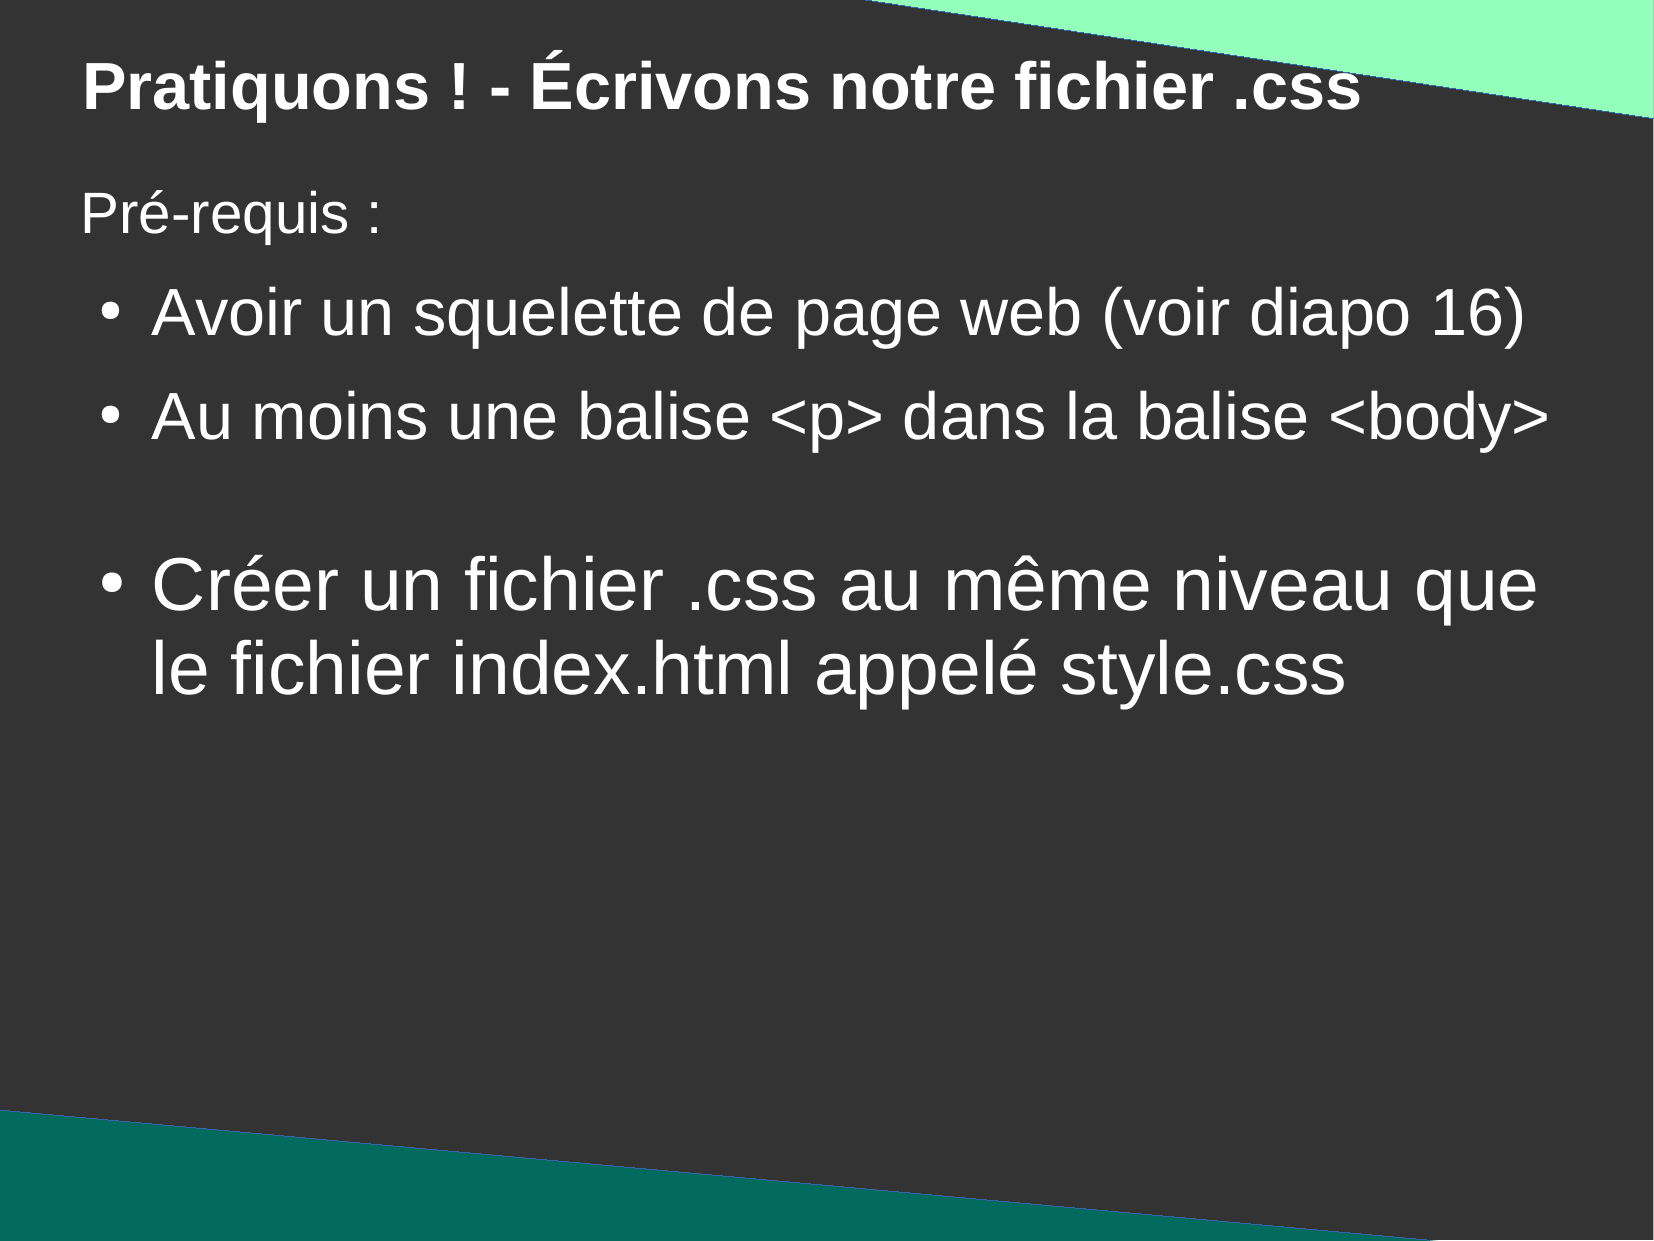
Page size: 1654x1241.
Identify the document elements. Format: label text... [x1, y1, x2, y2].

text_box [865, 0, 1654, 119]
list Créer un fichier .css au même niveau que le fichier index.html appelé style.css [80, 542, 1605, 721]
title Pratiquons ! - Écrivons notre fichier .css [82, 49, 1571, 152]
list Pré-requis : Avoir un squelette de page web (voir diapo 16) Au moins une balise <p> dans la balise <body> [80, 180, 1620, 473]
